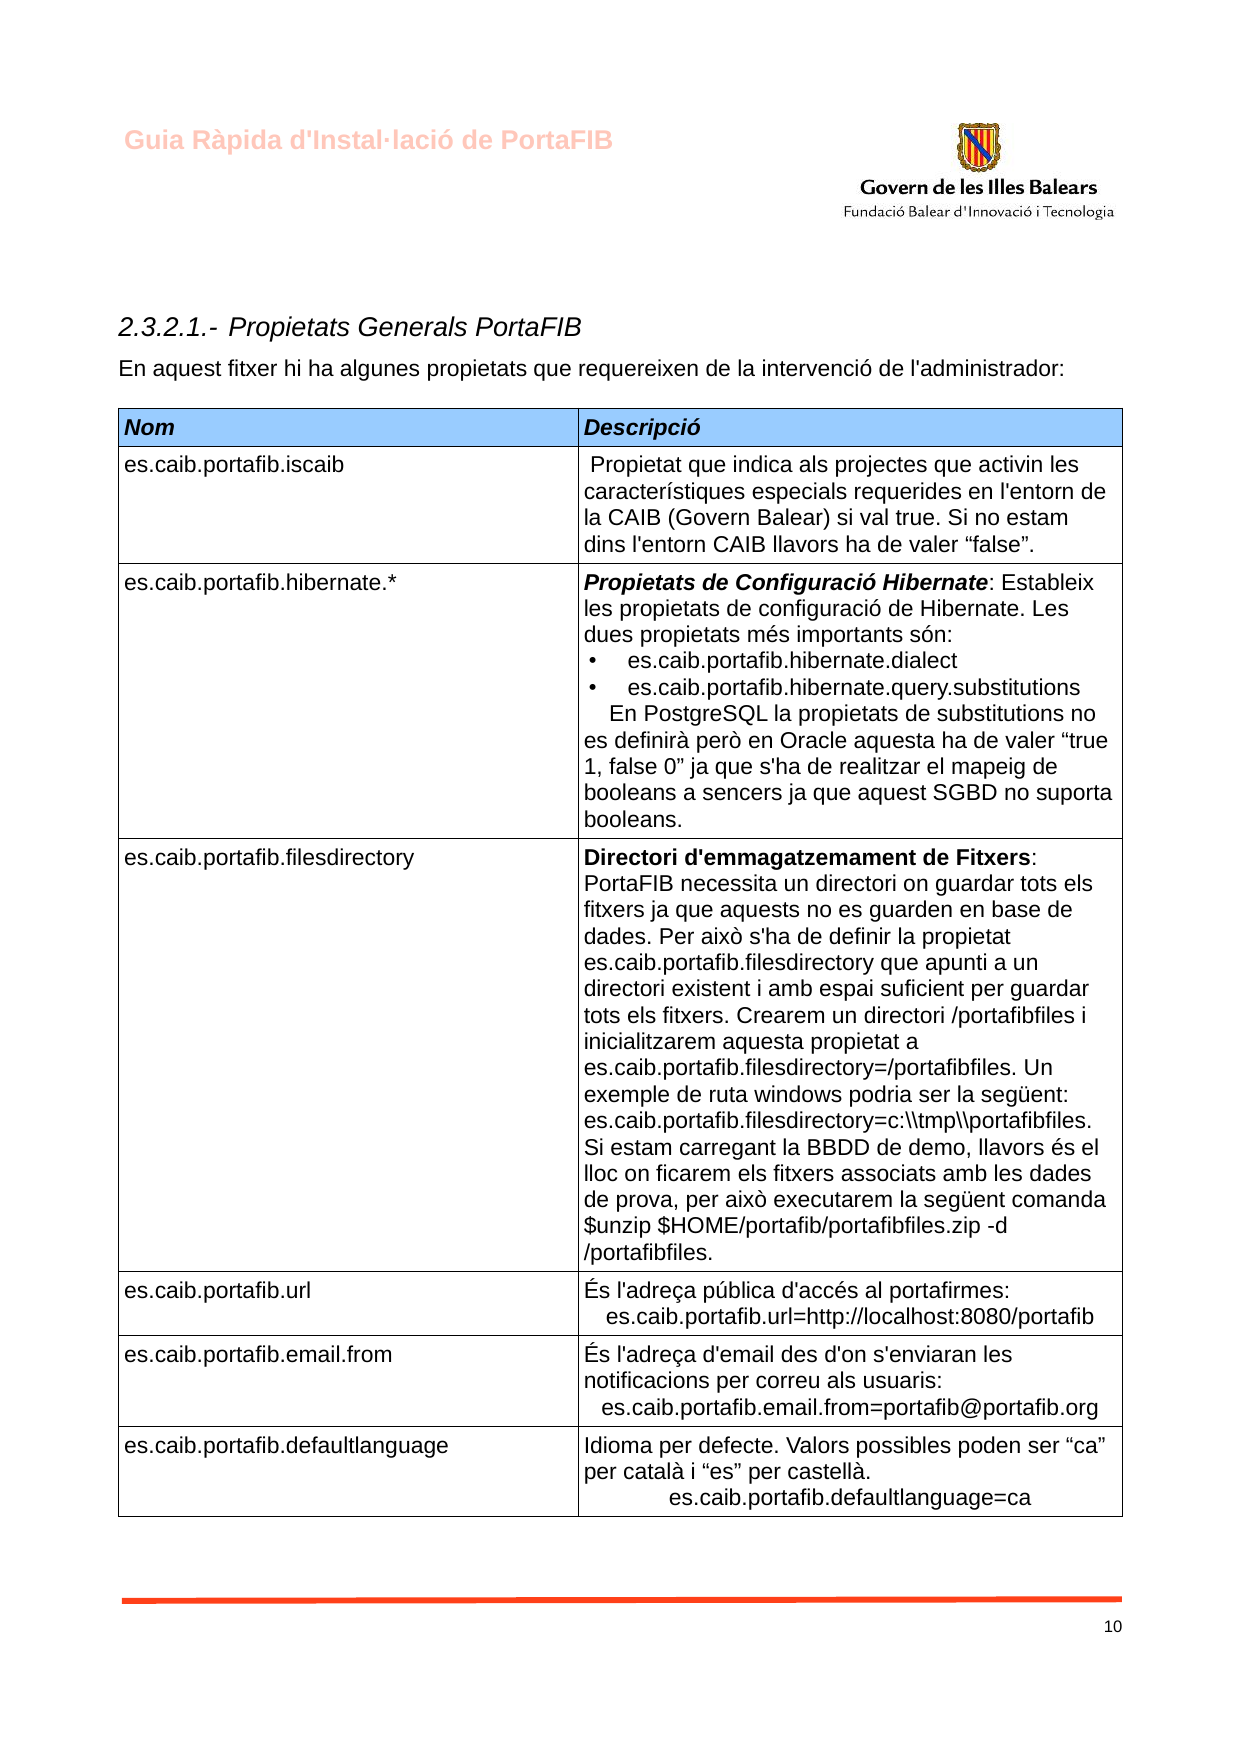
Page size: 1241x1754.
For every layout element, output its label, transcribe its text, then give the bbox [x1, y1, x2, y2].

table_cell es.caib.portafib.hibernate.* [119, 564, 578, 838]
table_cell Directori d'emmagatzemament de Fitxers: PortaFIB necessita un directori on guardar tots els fitxers ja que aquests no es guarden en base de dades. Per això s'ha de definir la propietat es.caib.portafib.filesdirectory que apunti a un directori existent i amb espai suficient per guardar tots els fitxers. Crearem un directori /portafibfiles i inicialitzarem aquesta propietat a es.caib.portafib.filesdirectory=/portafibfiles. Un exemple de ruta windows podria ser la següent: es.caib.portafib.filesdirectory=c:\\tmp\\portafibfiles. Si estam carregant la BBDD de demo, llavors és el lloc on ficarem els fitxers associats amb les dades de prova, per això executarem la següent comanda $unzip $HOME/portafib/portafibfiles.zip -d /portafibfiles. [579, 839, 1122, 1271]
table_cell Idioma per defecte. Valors possibles poden ser “ca” per català i “es” per castellà. es.caib.portafib.defaultlanguage=ca [579, 1427, 1122, 1516]
subtitle Propietats Generals PortaFIB [118, 311, 1122, 342]
table_header Nom [119, 409, 578, 446]
table_cell es.caib.portafib.defaultlanguage [119, 1427, 578, 1516]
table_cell Propietat que indica als projectes que activin les característiques especials requerides en l'entorn de la CAIB (Govern Balear) si val true. Si no estam dins l'entorn CAIB llavors ha de valer “false”. [579, 447, 1122, 563]
table_cell És l'adreça pública d'accés al portafirmes: es.caib.portafib.url=http://localhost:8080/portafib [579, 1272, 1122, 1335]
table_header Descripció [579, 409, 1122, 446]
table_cell És l'adreça d'email des d'on s'enviaran les notificacions per correu als usuaris: es.caib.portafib.email.from=portafib@portafib.org [579, 1336, 1122, 1426]
table_cell es.caib.portafib.iscaib [119, 447, 578, 563]
table_cell es.caib.portafib.filesdirectory [119, 839, 578, 1271]
table_cell Propietats de Configuració Hibernate: Estableix les propietats de configuració de Hibernate. Les dues propietats més importants són: es.caib.portafib.hibernate.dialect es.caib.portafib.hibernate.query.substitutions En PostgreSQL la propietats de substitutions no es definirà però en Oracle aquesta ha de valer “true 1, false 0” ja que s'ha de realitzar el mapeig de booleans a sencers ja que aquest SGBD no suporta booleans. [579, 564, 1122, 838]
table_cell es.caib.portafib.email.from [119, 1336, 578, 1426]
text En aquest fitxer hi ha algunes propietats que requereixen de la intervenció de l'administrador: [118, 355, 1122, 381]
table_cell es.caib.portafib.url [119, 1272, 578, 1335]
picture [840, 123, 1117, 220]
